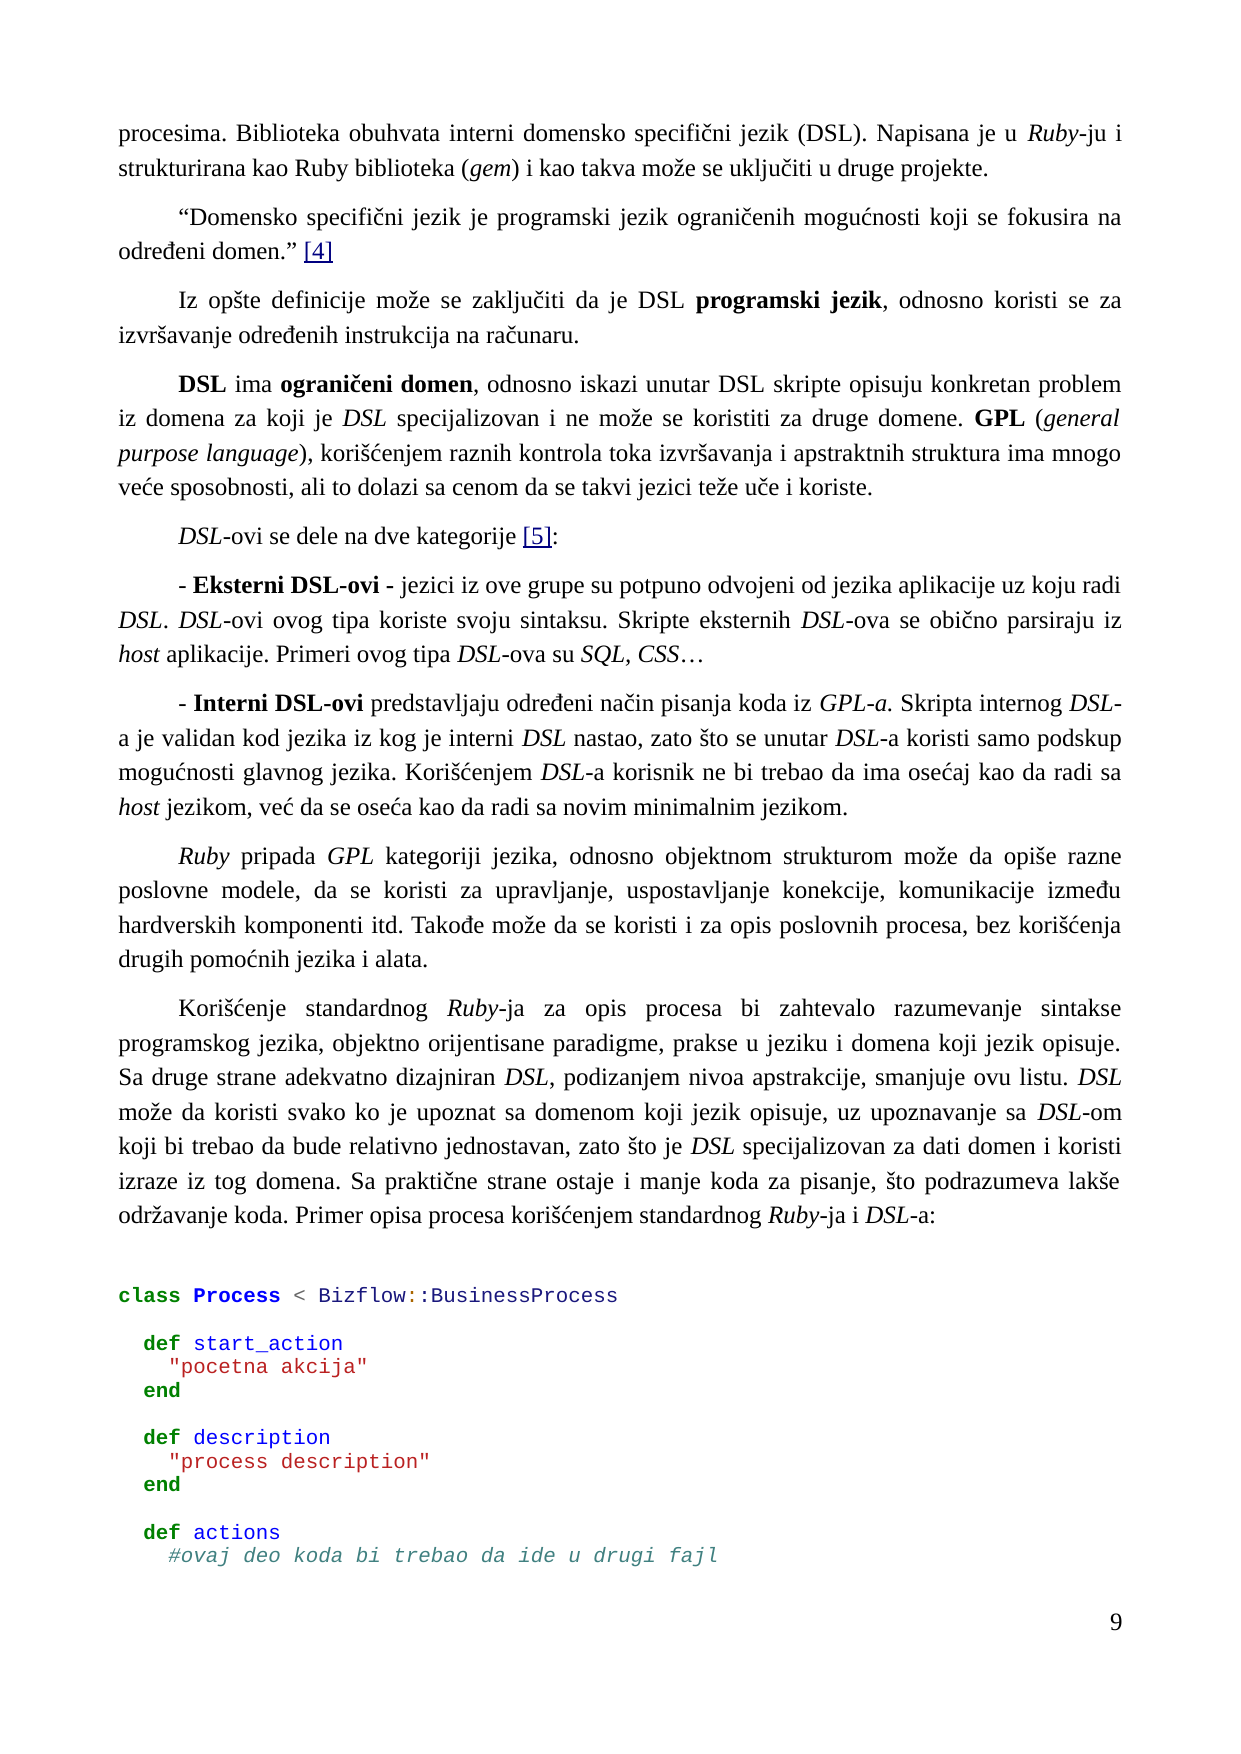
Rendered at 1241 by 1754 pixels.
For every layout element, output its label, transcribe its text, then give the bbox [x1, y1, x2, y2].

text end [118, 1474, 1122, 1498]
text Iz opšte definicije može se zaključiti da je DSL programski jezik, odnosno koristi se za izvršavanje određenih instrukcija na računaru. [118, 285, 1122, 348]
text end [118, 1380, 1122, 1403]
text Korišćenje standardnog Ruby-ja za opis procesa bi zahtevalo razumevanje sintakse programskog jezika, objektno orijentisane paradigme, prakse u jeziku i domena koji jezik opisuje. Sa druge strane adekvatno dizajniran DSL, podizanjem nivoa apstrakcije, smanjuje ovu listu. DSL može da koristi svako ko je upoznat sa domenom koji jezik opisuje, uz upoznavanje sa DSL-om koji bi trebao da bude relativno jednostavan, zato što je DSL specijalizovan za dati domen i koristi izraze iz tog domena. Sa praktične strane ostaje i manje koda za pisanje, što podrazumeva lakše održavanje koda. Primer opisa procesa korišćenjem standardnog Ruby-ja i DSL-a: [118, 993, 1122, 1229]
text #ovaj deo koda bi trebao da ide u drugi fajl [118, 1545, 1122, 1569]
text def start_action [118, 1333, 1122, 1356]
text - Eksterni DSL-ovi - jezici iz ove grupe su potpuno odvojeni od jezika aplikacije uz koju radi DSL. DSL-ovi ovog tipa koriste svoju sintaksu. Skripte eksternih DSL-ova se obično parsiraju iz host aplikacije. Primeri ovog tipa DSL-ova su SQL, CSS… [118, 570, 1122, 668]
text def actions [118, 1522, 1122, 1545]
text def description [118, 1427, 1122, 1451]
text "pocetna akcija" [118, 1356, 1122, 1380]
text procesima. Biblioteka obuhvata interni domensko specifični jezik (DSL). Napisana je u Ruby-ju i strukturirana kao Ruby biblioteka (gem) i kao takva može se uključiti u druge projekte. [118, 118, 1122, 181]
text "process description" [118, 1451, 1122, 1474]
text class Process < Bizflow::BusinessProcess [118, 1285, 1122, 1309]
text DSL-ovi se dele na dve kategorije [5]: [118, 521, 1122, 550]
text Ruby pripada GPL kategoriji jezika, odnosno objektnom strukturom može da opiše razne poslovne modele, da se koristi za upravljanje, uspostavljanje konekcije, komunikacije između hardverskih komponenti itd. Takođe može da se koristi i za opis poslovnih procesa, bez korišćenja drugih pomoćnih jezika i alata. [118, 841, 1122, 973]
text - Interni DSL-ovi predstavljaju određeni način pisanja koda iz GPL-a. Skripta internog DSL-a je validan kod jezika iz kog je interni DSL nastao, zato što se unutar DSL-a koristi samo podskup mogućnosti glavnog jezika. Korišćenjem DSL-a korisnik ne bi trebao da ima osećaj kao da radi sa host jezikom, već da se oseća kao da radi sa novim minimalnim jezikom. [118, 688, 1122, 821]
text “Domensko specifični jezik je programski jezik ograničenih mogućnosti koji se fokusira na određeni domen.” [4] [118, 202, 1122, 265]
text DSL ima ograničeni domen, odnosno iskazi unutar DSL skripte opisuju konkretan problem iz domena za koji je DSL specijalizovan i ne može se koristiti za druge domene. GPL (general purpose language), korišćenjem raznih kontrola toka izvršavanja i apstraktnih struktura ima mnogo veće sposobnosti, ali to dolazi sa cenom da se takvi jezici teže uče i koriste. [118, 369, 1122, 501]
